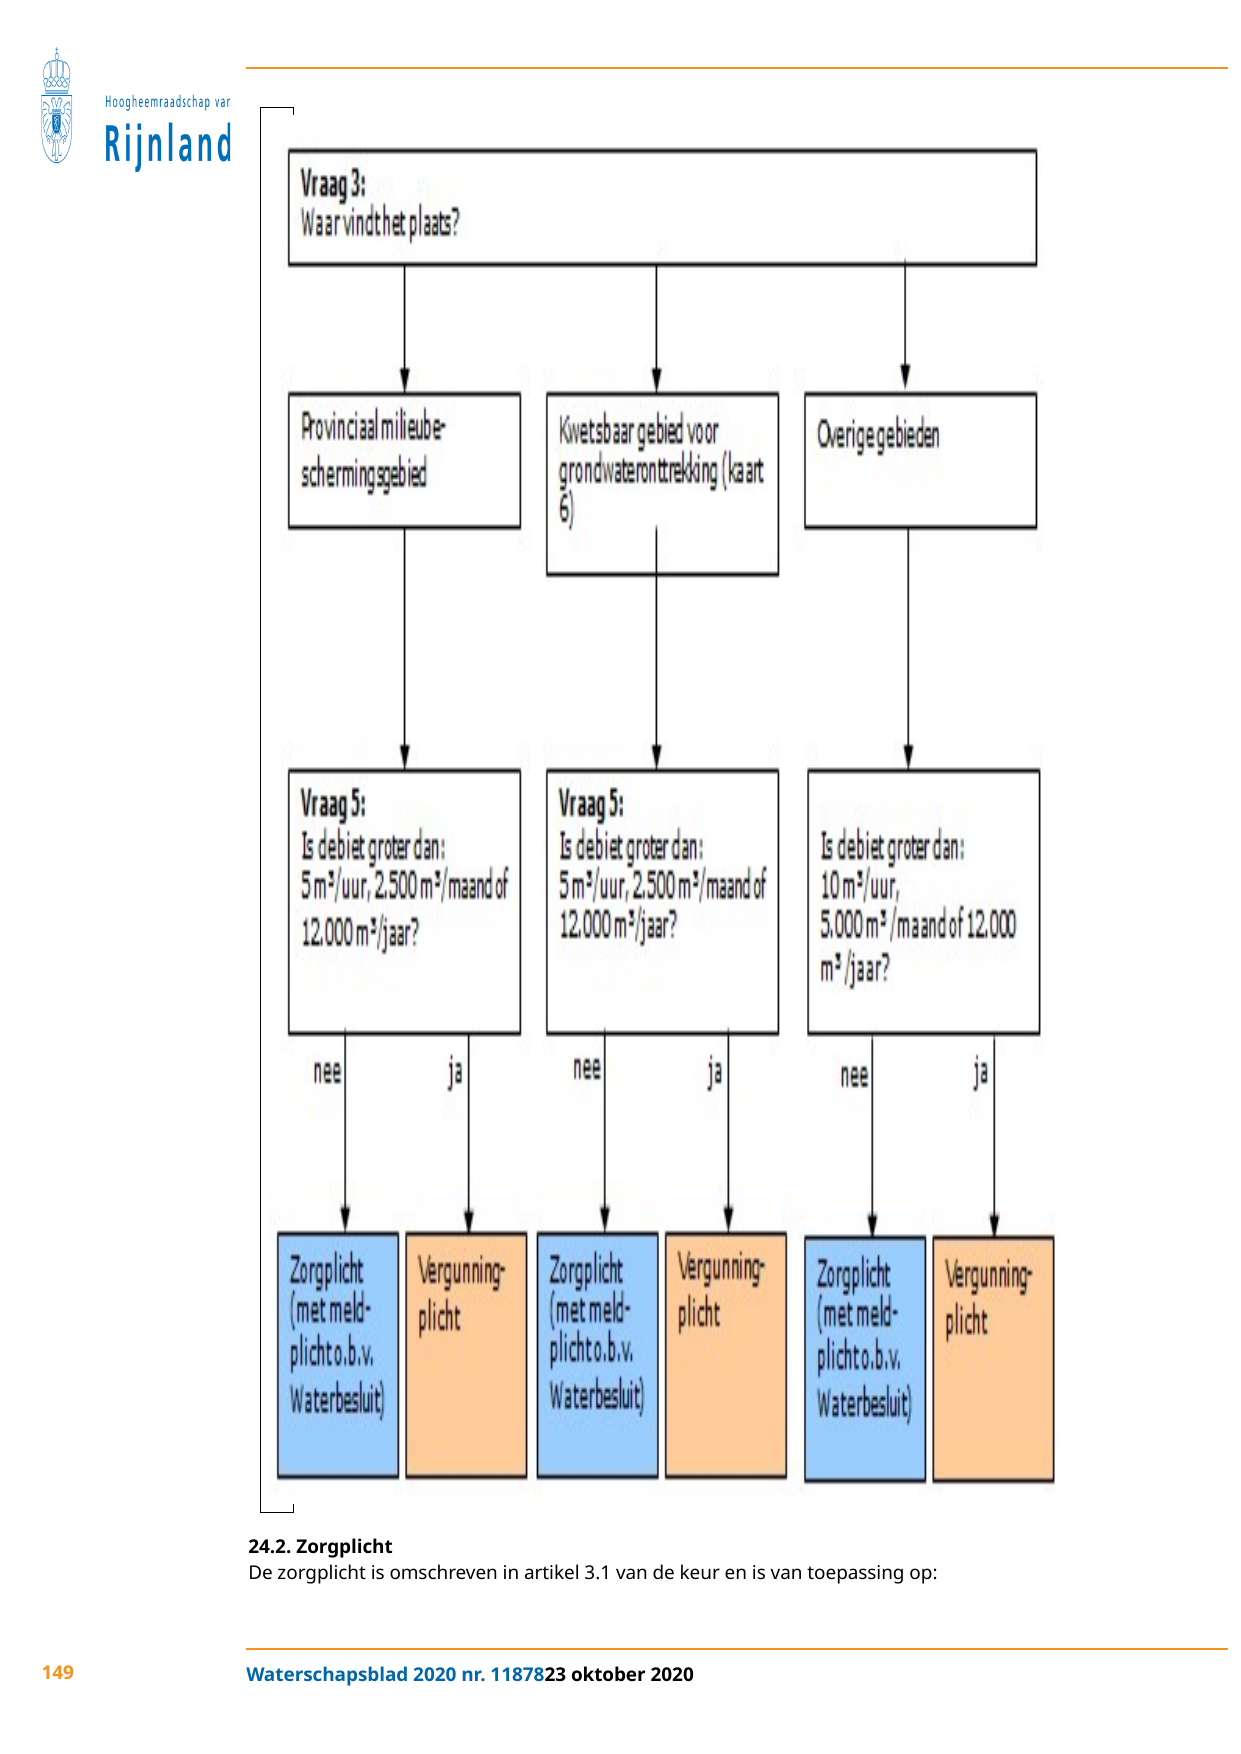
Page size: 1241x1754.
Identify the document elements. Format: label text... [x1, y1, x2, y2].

picture [41, 47, 231, 172]
text De zorgplicht is omschreven in artikel 3.1 van de keur en is van toepassing op: [248, 1559, 1152, 1585]
picture [268, 115, 1061, 1504]
text 24.2. Zorgplicht [248, 1534, 1152, 1559]
